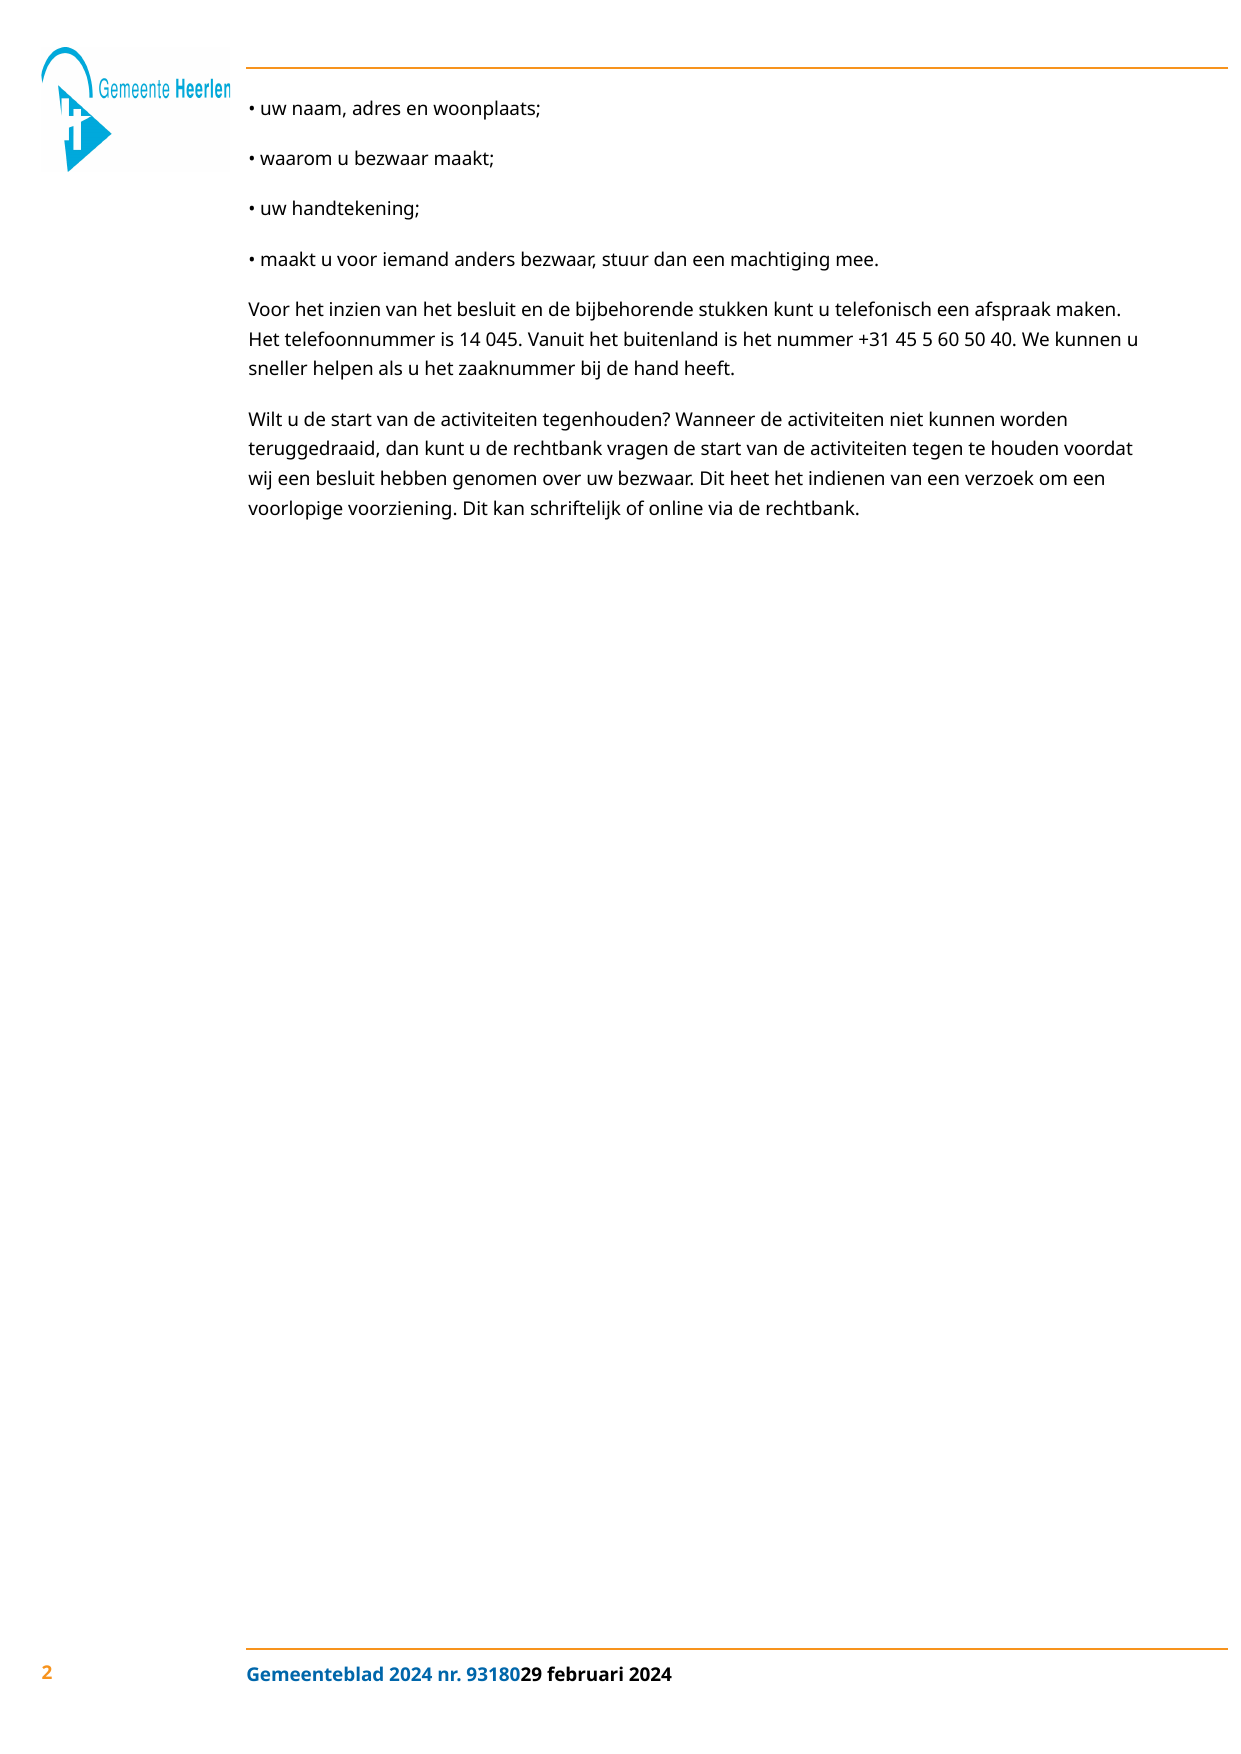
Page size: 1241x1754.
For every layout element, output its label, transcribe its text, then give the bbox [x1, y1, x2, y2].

text Wilt u de start van de activiteiten tegenhouden? Wanneer de activiteiten niet kunnen worden teruggedraaid, dan kunt u de rechtbank vragen de start van de activiteiten tegen te houden voordat wij een besluit hebben genomen over uw bezwaar. Dit heet het indienen van een verzoek om een voorlopige voorziening. Dit kan schriftelijk of online via de rechtbank. [248, 406, 1152, 521]
text • uw handtekening; [248, 196, 1152, 221]
picture [41, 47, 231, 172]
text • waarom u bezwaar maakt; [248, 145, 1152, 171]
text • uw naam, adres en woonplaats; [248, 95, 1152, 121]
text • maakt u voor iemand anders bezwaar, stuur dan een machtiging mee. [248, 246, 1152, 272]
picture [41, 47, 59, 70]
text Voor het inzien van het besluit en de bijbehorende stukken kunt u telefonisch een afspraak maken. Het telefoonnummer is 14 045. Vanuit het buitenland is het nummer +31 45 5 60 50 40. We kunnen u sneller helpen als u het zaaknummer bij de hand heeft. [248, 296, 1152, 381]
